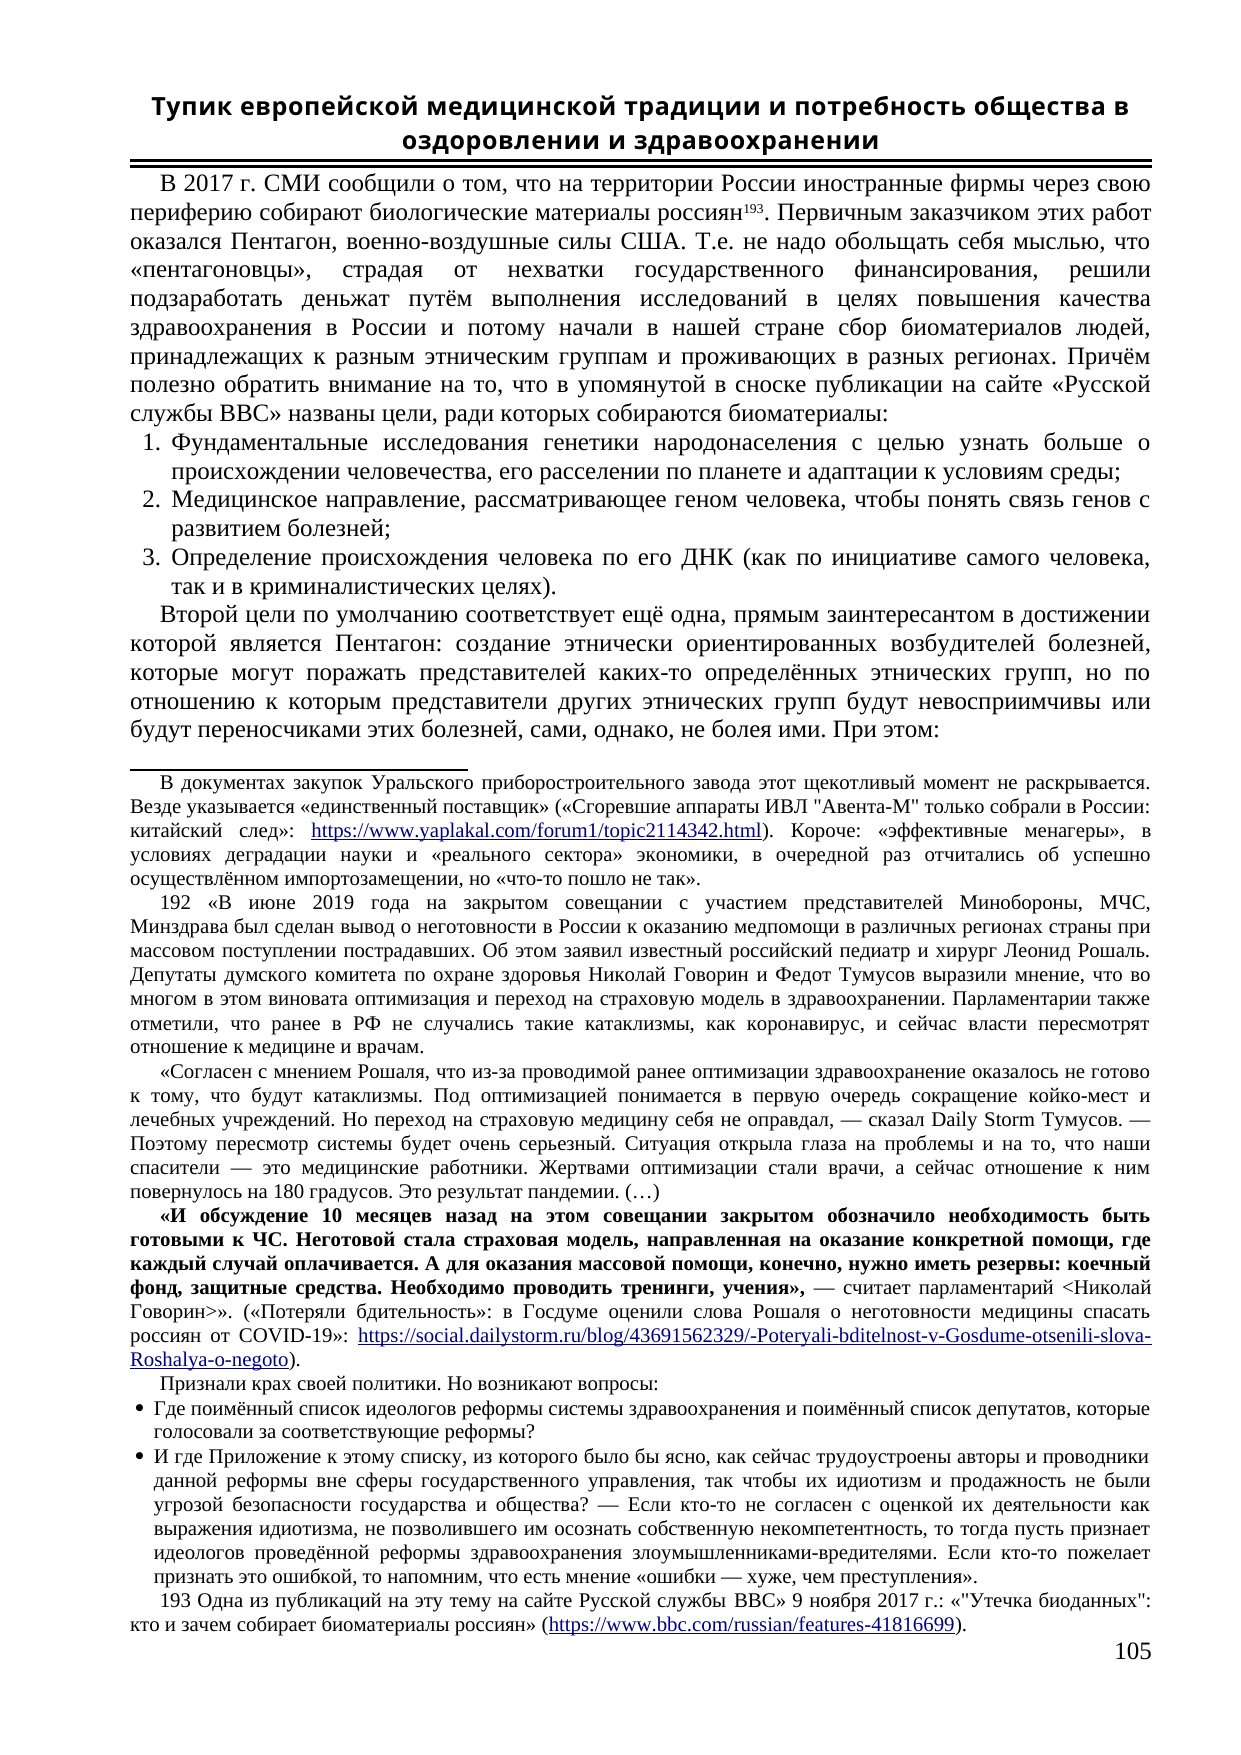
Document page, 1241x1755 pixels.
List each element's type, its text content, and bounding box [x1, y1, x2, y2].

text «В июне 2019 года на закрытом совещании с участием представителей Минобороны, МЧС, Минздрава был сделан вывод о неготовности в России к оказанию медпомощи в различных регионах страны при массовом поступлении пострадавших. Об этом заявил известный российский педиатр и хирург Леонид Рошаль. Депутаты думского комитета по охране здоровья Николай Говорин и Федот Тумусов выразили мнение, что во многом в этом виновата оптимизация и переход на страховую модель в здравоохранении. Парламентарии также отметили, что ранее в РФ не случались такие катаклизмы, как коронавирус, и сейчас власти пересмотрят отношение к медицине и врачам. [130, 890, 1152, 1058]
text Признали крах своей политики. Но возникают вопросы: [130, 1371, 1152, 1395]
list Фундаментальные исследования генетики народонаселения с целью узнать больше о происхождении человечества, его расселении по планете и адаптации к условиям среды; [136, 427, 1152, 484]
text «Согласен с мнением Рошаля, что из-за проводимой ранее оптимизации здравоохранение оказалось не готово к тому, что будут катаклизмы. Под оптимизацией понимается в первую очередь сокращение койко-мест и лечебных учреждений. Но переход на страховую медицину себя не оправдал, — сказал Daily Storm Тумусов. — Поэтому пересмотр системы будет очень серьезный. Ситуация открыла глаза на проблемы и на то, что наши спасители — это медицинские работники. Жертвами оптимизации стали врачи, а сейчас отношение к ним повернулось на 180 градусов. Это результат пандемии. (…) [130, 1058, 1152, 1203]
text «И обсуждение 10 месяцев назад на этом совещании закрытом обозначило необходимость быть готовыми к ЧС. Неготовой стала страховая модель, направленная на оказание конкретной помощи, где каждый случай оплачивается. А для оказания массовой помощи, конечно, нужно иметь резервы: коечный фонд, защитные средства. Необходимо проводить тренинги, учения», — считает парламентарий <Николай Говорин>». («Потеряли бдительность»: в Госдуме оценили слова Рошаля о неготовности медицины спасать россиян от COVID-19»: https://social.dailystorm.ru/blog/43691562329/-Poteryali-bditelnost-v-Gosdume-otsenili-slova-Roshalya-o-negoto). [130, 1203, 1152, 1371]
list Определение происхождения человека по его ДНК (как по инициативе самого человека, так и в криминалистических целях). [136, 542, 1152, 599]
list Медицинское направление, рассматривающее геном человека, чтобы понять связь генов с развитием болезней; [136, 484, 1152, 542]
text Одна из публикаций на эту тему на сайте Русской службы BBC» 9 ноября 2017 г.: «"Утечка биоданных": кто и зачем собирает биоматериалы россиян» (https://www.bbc.com/russian/features-41816699). [130, 1588, 1152, 1636]
text В документах закупок Уральского приборостроительного завода этот щекотливый момент не раскрывается. Везде указывается «единственный поставщик» («Сгоревшие аппараты ИВЛ "Авента-М" только собрали в России: китайский след»: https://www.yaplakal.com/forum1/topic2114342.html). Короче: «эффективные менагеры», в условиях деградации науки и «реального сектора» экономики, в очередной раз отчитались об успешно осуществлённом импортозамещении, но «что-то пошло не так». [130, 770, 1152, 890]
text Второй цели по умолчанию соответствует ещё одна, прямым заинтересантом в достижении которой является Пентагон: создание этнически ориентированных возбудителей болезней, которые могут поражать представителей каких-то определённых этнических групп, но по отношению к которым представители других этнических групп будут невосприимчивы или будут переносчиками этих болезней, сами, однако, не болея ими. При этом: [130, 599, 1152, 743]
list И где Приложение к этому списку, из которого было бы ясно, как сейчас трудоустроены авторы и проводники данной реформы вне сферы государственного управления, так чтобы их идиотизм и продажность не были угрозой безопасности государства и общества? — Если кто-то не согласен с оценкой их деятельности как выражения идиотизма, не позволившего им осознать собственную некомпетентность, то тогда пусть признает идеологов проведённой реформы здравоохранения злоумышленниками-вредителями. Если кто-то пожелает признать это ошибкой, то напомним, что есть мнение «ошибки — хуже, чем преступления». [136, 1443, 1152, 1588]
list Где поимённый список идеологов реформы системы здравоохранения и поимённый список депутатов, которые голосовали за соответствующие реформы? [136, 1395, 1152, 1443]
text В 2017 г. СМИ сообщили о том, что на территории России иностранные фирмы через свою периферию собирают биологические материалы россиян. Первичным заказчиком этих работ оказался Пентагон, военно-воздушные силы США. Т.е. не надо обольщать себя мыслью, что «пентагоновцы», страдая от нехватки государственного финансирования, решили подзаработать деньжат путём выполнения исследований в целях повышения качества здравоохранения в России и потому начали в нашей стране сбор биоматериалов людей, принадлежащих к разным этническим группам и проживающих в разных регионах. Причём полезно обратить внимание на то, что в упомянутой в сноске публикации на сайте «Русской службы BBC» названы цели, ради которых собираются биоматериалы: [130, 168, 1152, 427]
